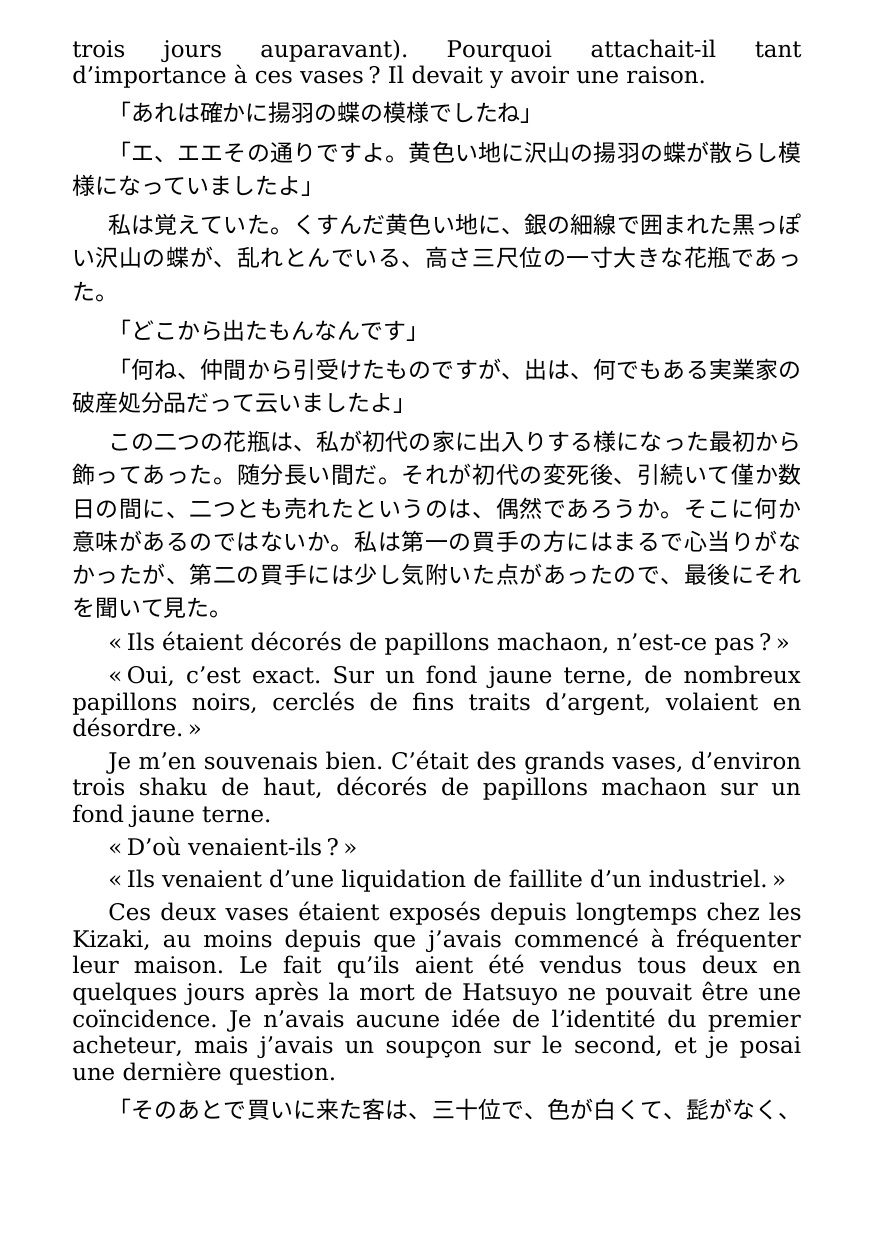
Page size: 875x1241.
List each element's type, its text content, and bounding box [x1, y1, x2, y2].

text 「エ、エエその通りですよ。黄色い地に沢山の揚羽の蝶が散らし模様になっていましたよ」 [72, 134, 802, 201]
text « Oui, c’est exact. Sur un fond jaune terne, de nombreux papillons noirs, cerclés de fins traits d’argent, volaient en désordre. » [72, 662, 802, 742]
text trois jours auparavant). Pourquoi attachait-il tant d’importance à ces vases ? Il devait y avoir une raison. [72, 36, 802, 89]
text « D’où venaient-ils ? » [72, 834, 802, 861]
text 私は覚えていた。くすんだ黄色い地に、銀の細線で囲まれた黒っぽい沢山の蝶が、乱れとんでいる、高さ三尺位の一寸大きな花瓶であった。 [72, 207, 802, 307]
text 「そのあとで買いに来た客は、三十位で、色が白くて、髭がなく、 [72, 1092, 802, 1125]
text この二つの花瓶は、私が初代の家に出入りする様になった最初から飾ってあった。随分長い間だ。それが初代の変死後、引続いて僅か数日の間に、二つとも売れたというのは、偶然であろうか。そこに何か意味があるのではないか。私は第一の買手の方にはまるで心当りがなかったが、第二の買手には少し気附いた点があったので、最後にそれを聞いて見た。 [72, 424, 802, 623]
text 「あれは確かに揚羽の蝶の模様でしたね」 [72, 95, 802, 128]
text 「どこから出たもんなんです」 [72, 312, 802, 346]
text « Ils venaient d’une liquidation de faillite d’un industriel. » [72, 866, 802, 893]
text 「何ね、仲間から引受けたものですが、出は、何でもある実業家の破産処分品だって云いましたよ」 [72, 352, 802, 418]
text Ces deux vases étaient exposés depuis longtemps chez les Kizaki, au moins depuis que j’avais commencé à fréquenter leur maison. Le fait qu’ils aient été vendus tous deux en quelques jours après la mort de Hatsuyo ne pouvait être une coïncidence. Je n’avais aucune idée de l’identité du premier acheteur, mais j’avais un soupçon sur le second, et je posai une dernière question. [72, 899, 802, 1086]
text Je m’en souvenais bien. C’était des grands vases, d’environ trois shaku de haut, décorés de papillons machaon sur un fond jaune terne. [72, 748, 802, 828]
text « Ils étaient décorés de papillons machaon, n’est-ce pas ? » [72, 629, 802, 656]
